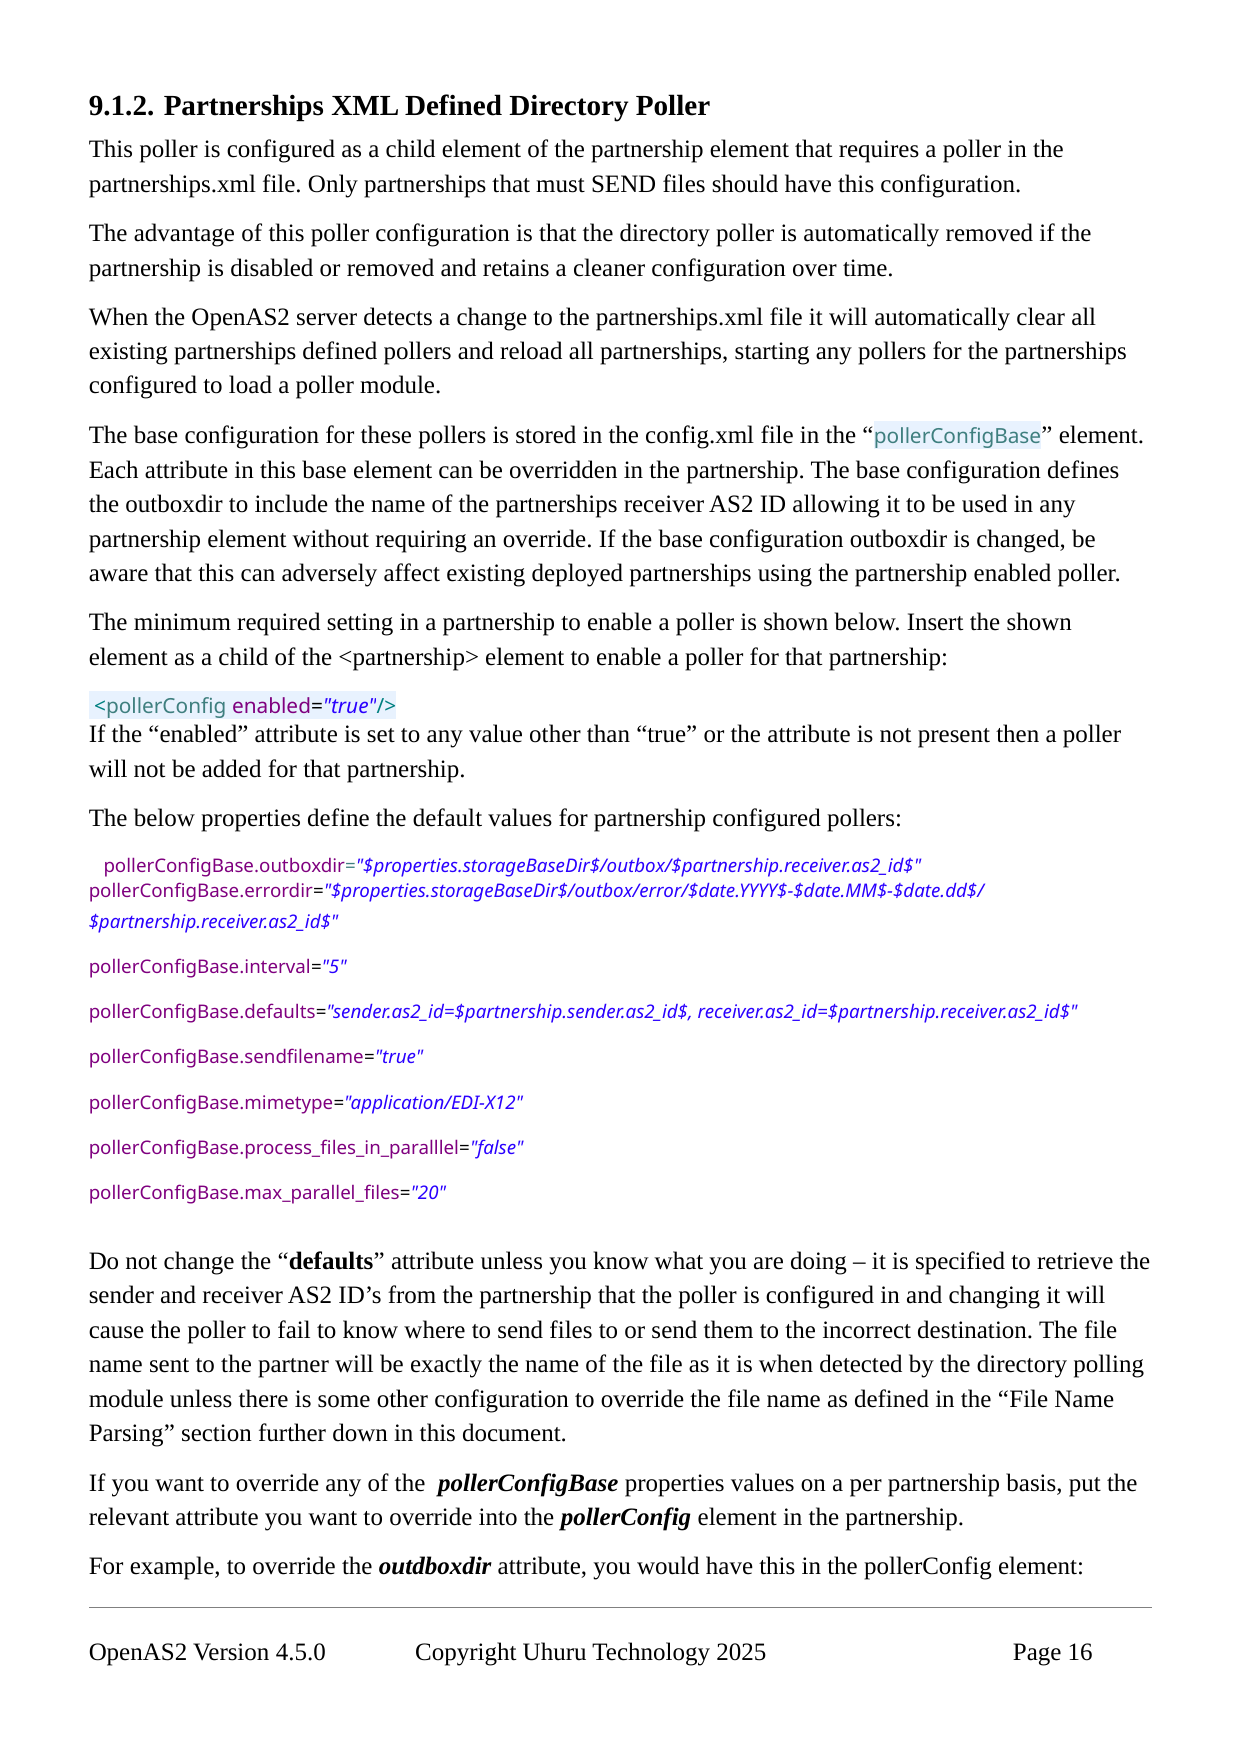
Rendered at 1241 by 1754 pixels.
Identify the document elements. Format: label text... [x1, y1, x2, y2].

text pollerConfigBase.interval="5" [88, 953, 1152, 979]
subtitle Partnerships XML Defined Directory Poller [88, 88, 1152, 122]
text The base configuration for these pollers is stored in the config.xml file in the “pollerConfigBase” element. Each attribute in this base element can be overridden in the partnership. The base configuration defines the outboxdir to include the name of the partnerships receiver AS2 ID allowing it to be used in any partnership element without requiring an override. If the base configuration outboxdir is changed, be aware that this can adversely affect existing deployed partnerships using the partnership enabled poller. [88, 420, 1152, 587]
text pollerConfigBase.sendfilename="true" [88, 1044, 1152, 1069]
text pollerConfigBase.process_files_in_paralllel="false" [88, 1134, 1152, 1160]
text If you want to override any of the pollerConfigBase properties values on a per partnership basis, put the relevant attribute you want to override into the pollerConfig element in the partnership. [88, 1468, 1152, 1531]
text pollerConfigBase.mimetype="application/EDI-X12" [88, 1089, 1152, 1114]
text If the “enabled” attribute is set to any value other than “true” or the attribute is not present then a poller will not be added for that partnership. [88, 719, 1152, 783]
text pollerConfigBase.outboxdir="$properties.storageBaseDir$/outbox/$partnership.receiver.as2_id$" [88, 852, 1152, 877]
text pollerConfigBase.max_parallel_files="20" [88, 1179, 1152, 1205]
text pollerConfigBase.errordir="$properties.storageBaseDir$/outbox/error/$date.YYYY$-$date.MM$-$date.dd$/$partnership.receiver.as2_id$" [88, 877, 1152, 934]
text The advantage of this poller configuration is that the directory poller is automatically removed if the partnership is disabled or removed and retains a cleaner configuration over time. [88, 218, 1152, 281]
text When the OpenAS2 server detects a change to the partnerships.xml file it will automatically clear all existing partnerships defined pollers and reload all partnerships, starting any pollers for the partnerships configured to load a poller module. [88, 302, 1152, 399]
text Do not change the “defaults” attribute unless you know what you are doing – it is specified to retrieve the sender and receiver AS2 ID’s from the partnership that the poller is configured in and changing it will cause the poller to fail to know where to send files to or send them to the incorrect destination. The file name sent to the partner will be exactly the name of the file as it is when detected by the directory polling module unless there is some other configuration to override the file name as defined in the “File Name Parsing” section further down in this document. [88, 1246, 1152, 1447]
text pollerConfigBase.defaults="sender.as2_id=$partnership.sender.as2_id$, receiver.as2_id=$partnership.receiver.as2_id$" [88, 998, 1152, 1024]
text The minimum required setting in a partnership to enable a poller is shown below. Insert the shown element as a child of the <partnership> element to enable a poller for that partnership: [88, 607, 1152, 671]
text <pollerConfig enabled="true"/> [88, 691, 1152, 719]
text The below properties define the default values for partnership configured pollers: [88, 803, 1152, 832]
text For example, to override the outdboxdir attribute, you would have this in the pollerConfig element: [88, 1551, 1152, 1580]
text This poller is configured as a child element of the partnership element that requires a poller in the partnerships.xml file. Only partnerships that must SEND files should have this configuration. [88, 134, 1152, 198]
